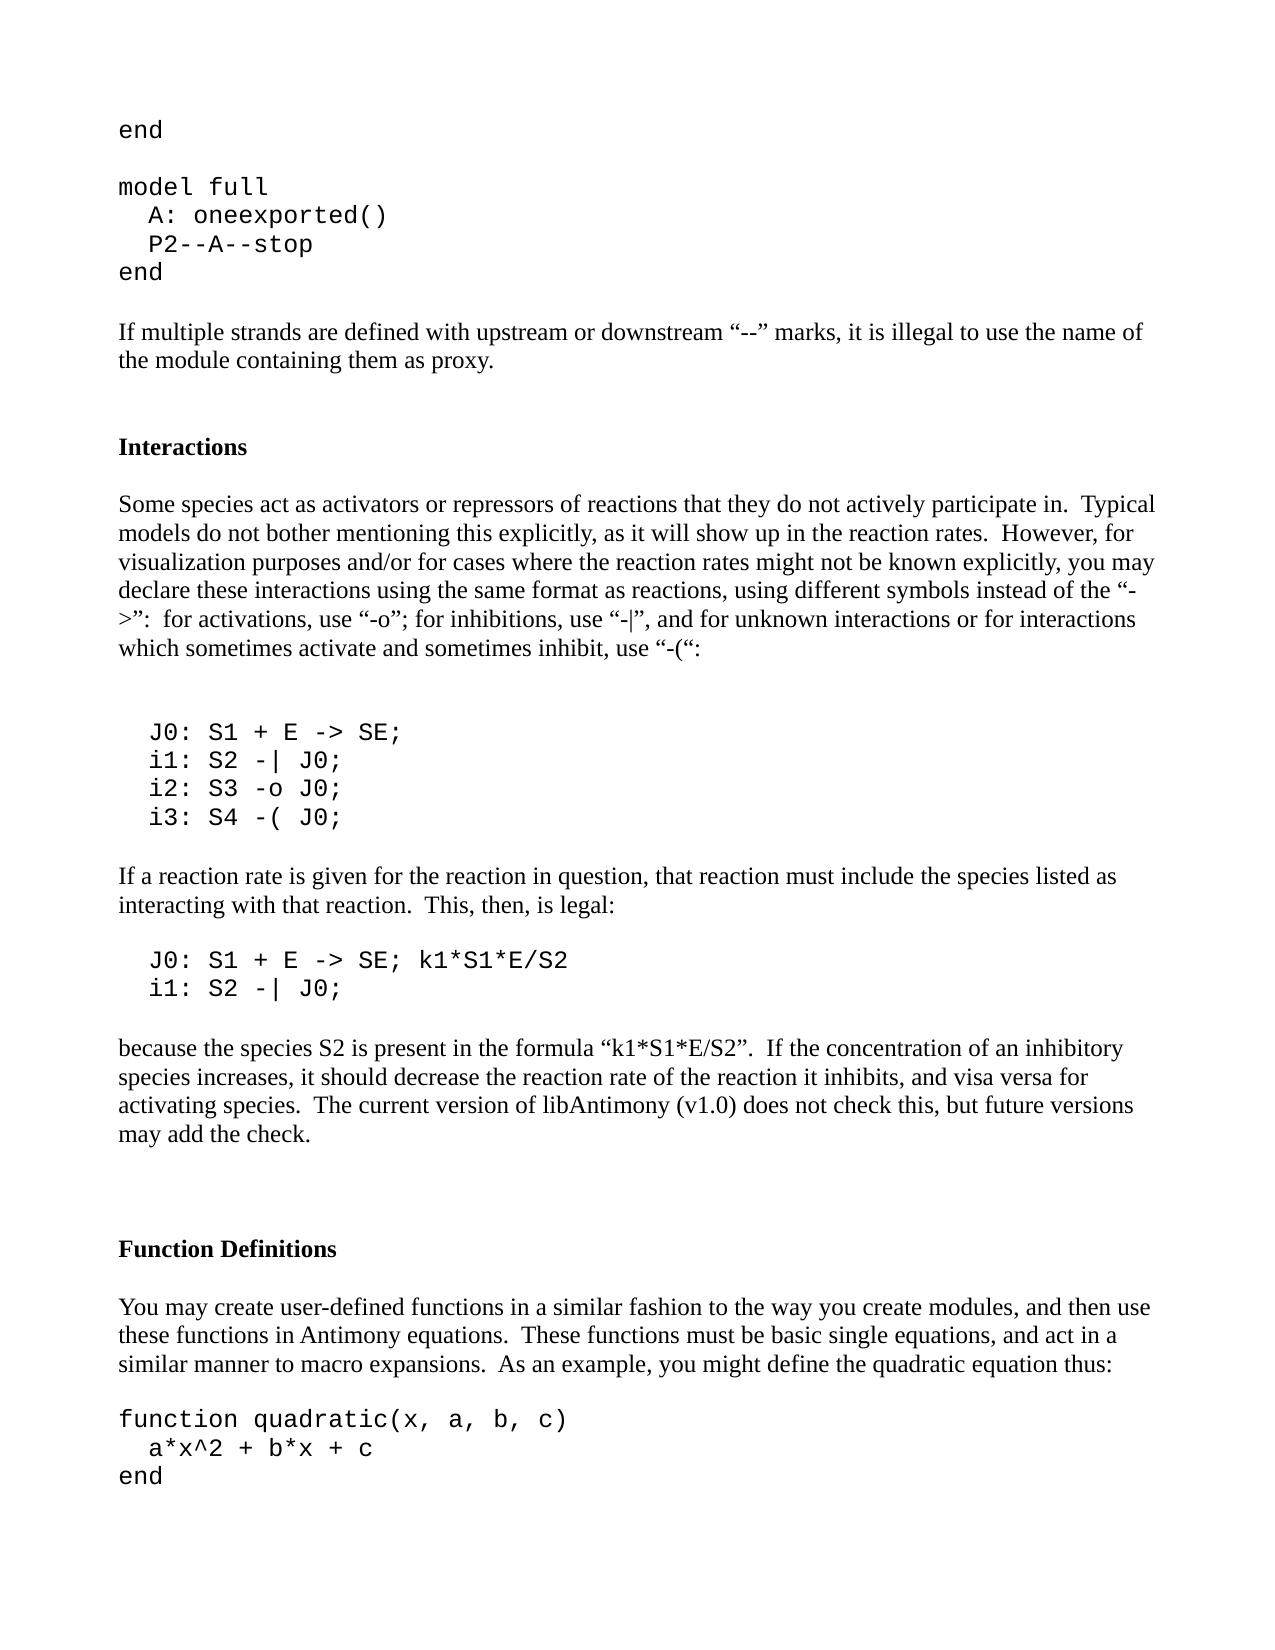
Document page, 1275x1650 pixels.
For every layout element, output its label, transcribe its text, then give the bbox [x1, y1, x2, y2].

text i1: S2 -| J0; [118, 748, 1157, 776]
text i3: S4 -( J0; [118, 804, 1157, 833]
text Function Definitions [118, 1234, 1157, 1263]
text J0: S1 + E -> SE; k1*S1*E/S2 [118, 948, 1157, 976]
text i1: S2 -| J0; [118, 976, 1157, 1004]
text end [118, 1463, 1157, 1492]
text You may create user-defined functions in a similar fashion to the way you create modules, and then use these functions in Antimony equations. These functions must be basic single equations, and act in a similar manner to macro expansions. As an example, you might define the quadratic equation thus: [118, 1292, 1157, 1378]
text function quadratic(x, a, b, c) [118, 1407, 1157, 1435]
text end [118, 260, 1157, 288]
text If multiple strands are defined with upstream or downstream “--” marks, it is illegal to use the name of the module containing them as proxy. [118, 317, 1157, 374]
text end [118, 118, 1157, 146]
text i2: S3 -o J0; [118, 776, 1157, 804]
text J0: S1 + E -> SE; [118, 719, 1157, 748]
text A: oneexported() [118, 203, 1157, 231]
text model full [118, 175, 1157, 203]
text a*x^2 + b*x + c [118, 1435, 1157, 1463]
text because the species S2 is present in the formula “k1*S1*E/S2”. If the concentration of an inhibitory species increases, it should decrease the reaction rate of the reaction it inhibits, and visa versa for activating species. The current version of libAntimony (v1.0) does not check this, but future versions may add the check. [118, 1033, 1157, 1148]
text Some species act as activators or repressors of reactions that they do not actively participate in. Typical models do not bother mentioning this explicitly, as it will show up in the reaction rates. However, for visualization purposes and/or for cases where the reaction rates might not be known explicitly, you may declare these interactions using the same format as reactions, using different symbols instead of the “->”: for activations, use “-o”; for inhibitions, use “-|”, and for unknown interactions or for interactions which sometimes activate and sometimes inhibit, use “-(“: [118, 489, 1157, 662]
text Interactions [118, 432, 1157, 461]
text P2--A--stop [118, 231, 1157, 260]
text If a reaction rate is given for the reaction in question, that reaction must include the species listed as interacting with that reaction. This, then, is legal: [118, 861, 1157, 919]
